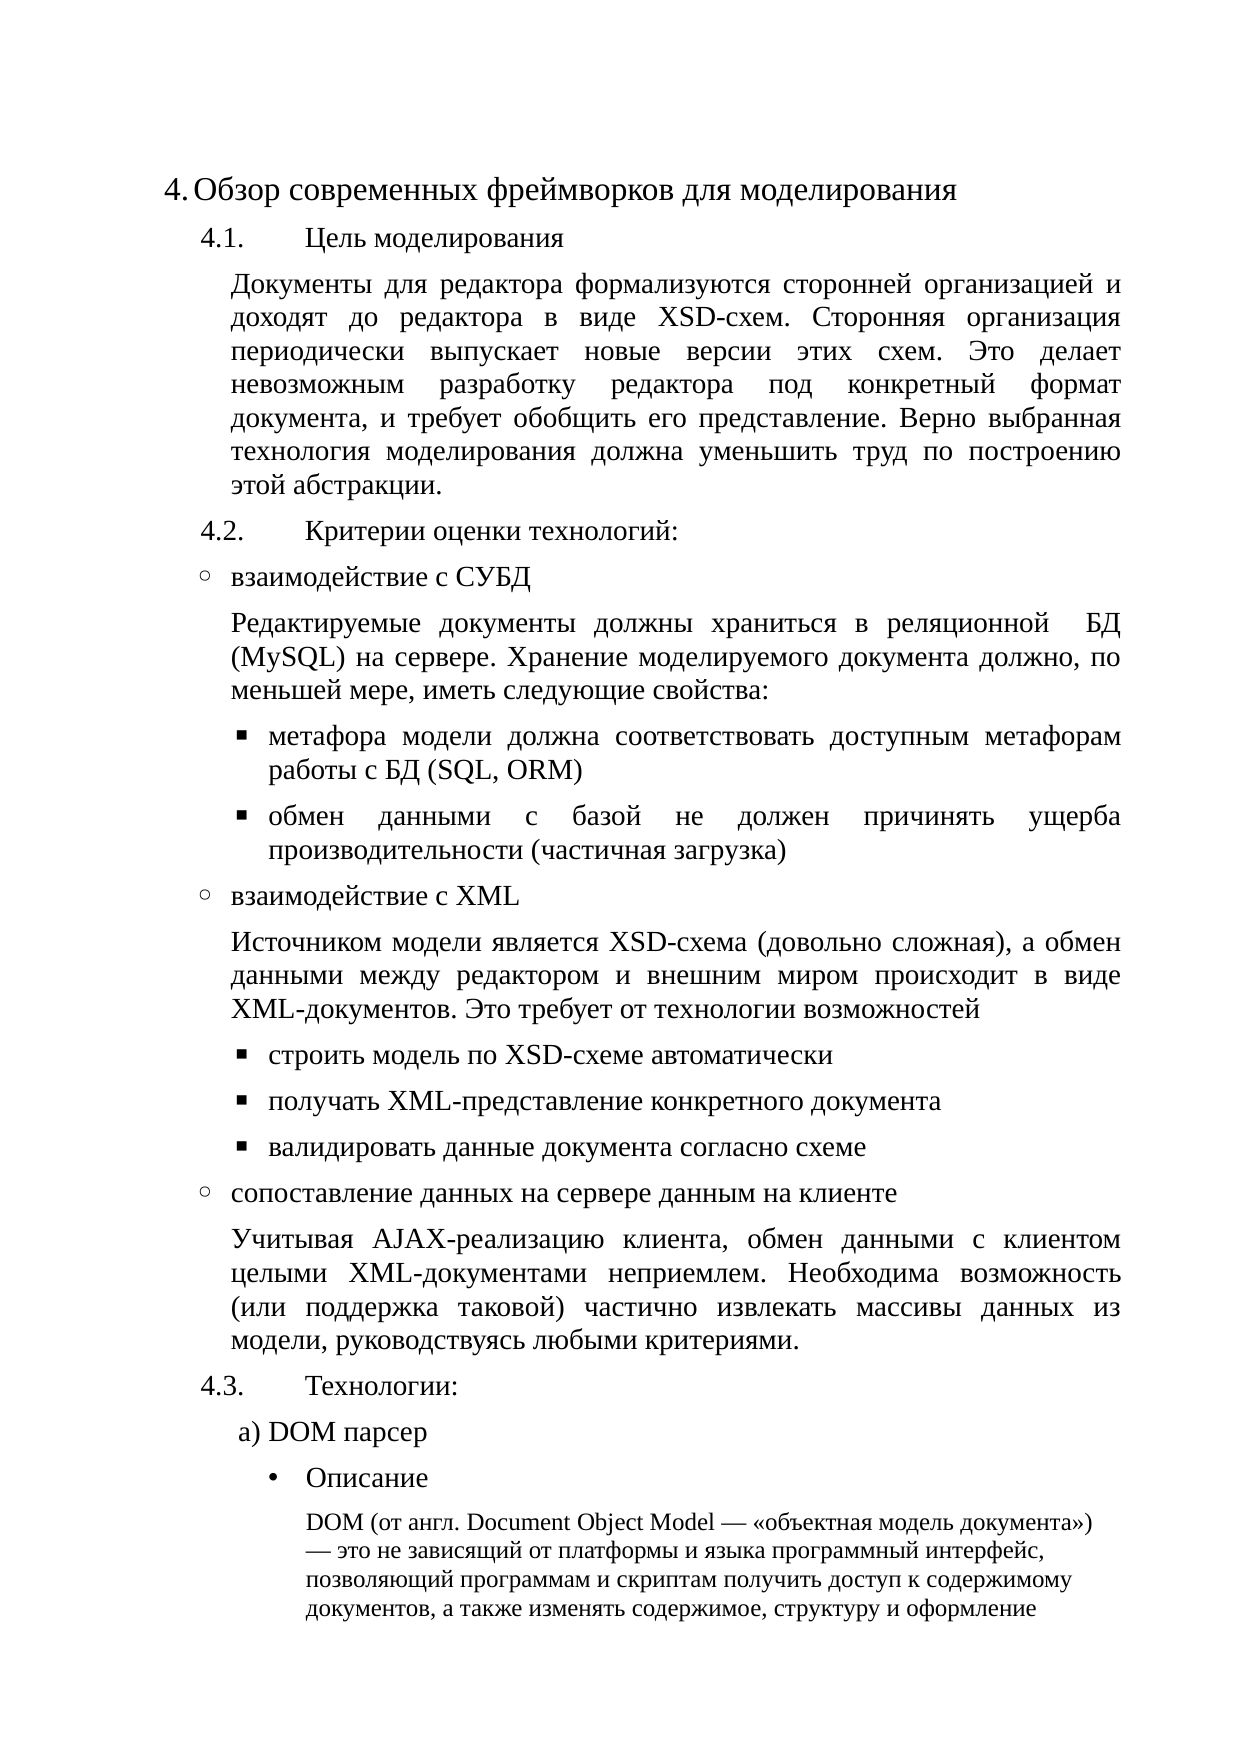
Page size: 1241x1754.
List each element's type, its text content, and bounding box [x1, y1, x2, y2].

list строить модель по XSD-схеме автоматически [231, 1037, 1122, 1071]
list метафора модели должна соответствовать доступным метафорам работы с БД (SQL, ORM) [231, 718, 1122, 786]
list получать XML-представление конкретного документа [231, 1083, 1122, 1117]
list Учитывая AJAX-реализацию клиента, обмен данными с клиентом целыми XML-документами неприемлем. Необходима возможность (или поддержка таковой) частично извлекать массивы данных из модели, руководствуясь любыми критериями. [193, 1222, 1122, 1356]
list DOM парсер [231, 1414, 1122, 1448]
list DOM (от англ. Document Object Model — «объектная модель документа») — это не зависящий от платформы и языка программный интерфейс, позволяющий программам и скриптам получить доступ к содержимому документов, а также изменять содержимое, структуру и оформление [268, 1507, 1122, 1622]
list Описание [268, 1460, 1122, 1494]
list валидировать данные документа согласно схеме [231, 1129, 1122, 1163]
list Источником модели является XSD-схема (довольно сложная), а обмен данными между редактором и внешним миром происходит в виде XML-документов. Это требует от технологии возможностей [193, 924, 1122, 1024]
list сопоставление данных на сервере данным на клиенте [193, 1176, 1122, 1209]
list взаимодействие с СУБД [193, 559, 1122, 593]
list Критерии оценки технологий: [193, 513, 1122, 547]
list Документы для редактора формализуются сторонней организацией и доходят до редактора в виде XSD-схем. Сторонняя организация периодически выпускает новые версии этих схем. Это делает невозможным разработку редактора под конкретный формат документа, и требует обобщить его представление. Верно выбранная технология моделирования должна уменьшить труд по построению этой абстракции. [193, 266, 1122, 501]
list взаимодействие с XML [193, 878, 1122, 911]
list Цель моделирования [193, 220, 1122, 253]
list обмен данными с базой не должен причинять ущерба производительности (частичная загрузка) [231, 798, 1122, 865]
list Технологии: [193, 1368, 1122, 1402]
list Редактируемые документы должны храниться в реляционной БД (MySQL) на сервере. Хранение моделируемого документа должно, по меньшей мере, иметь следующие свойства: [193, 605, 1122, 706]
list Обзор современных фреймворков для моделирования [156, 169, 1122, 207]
